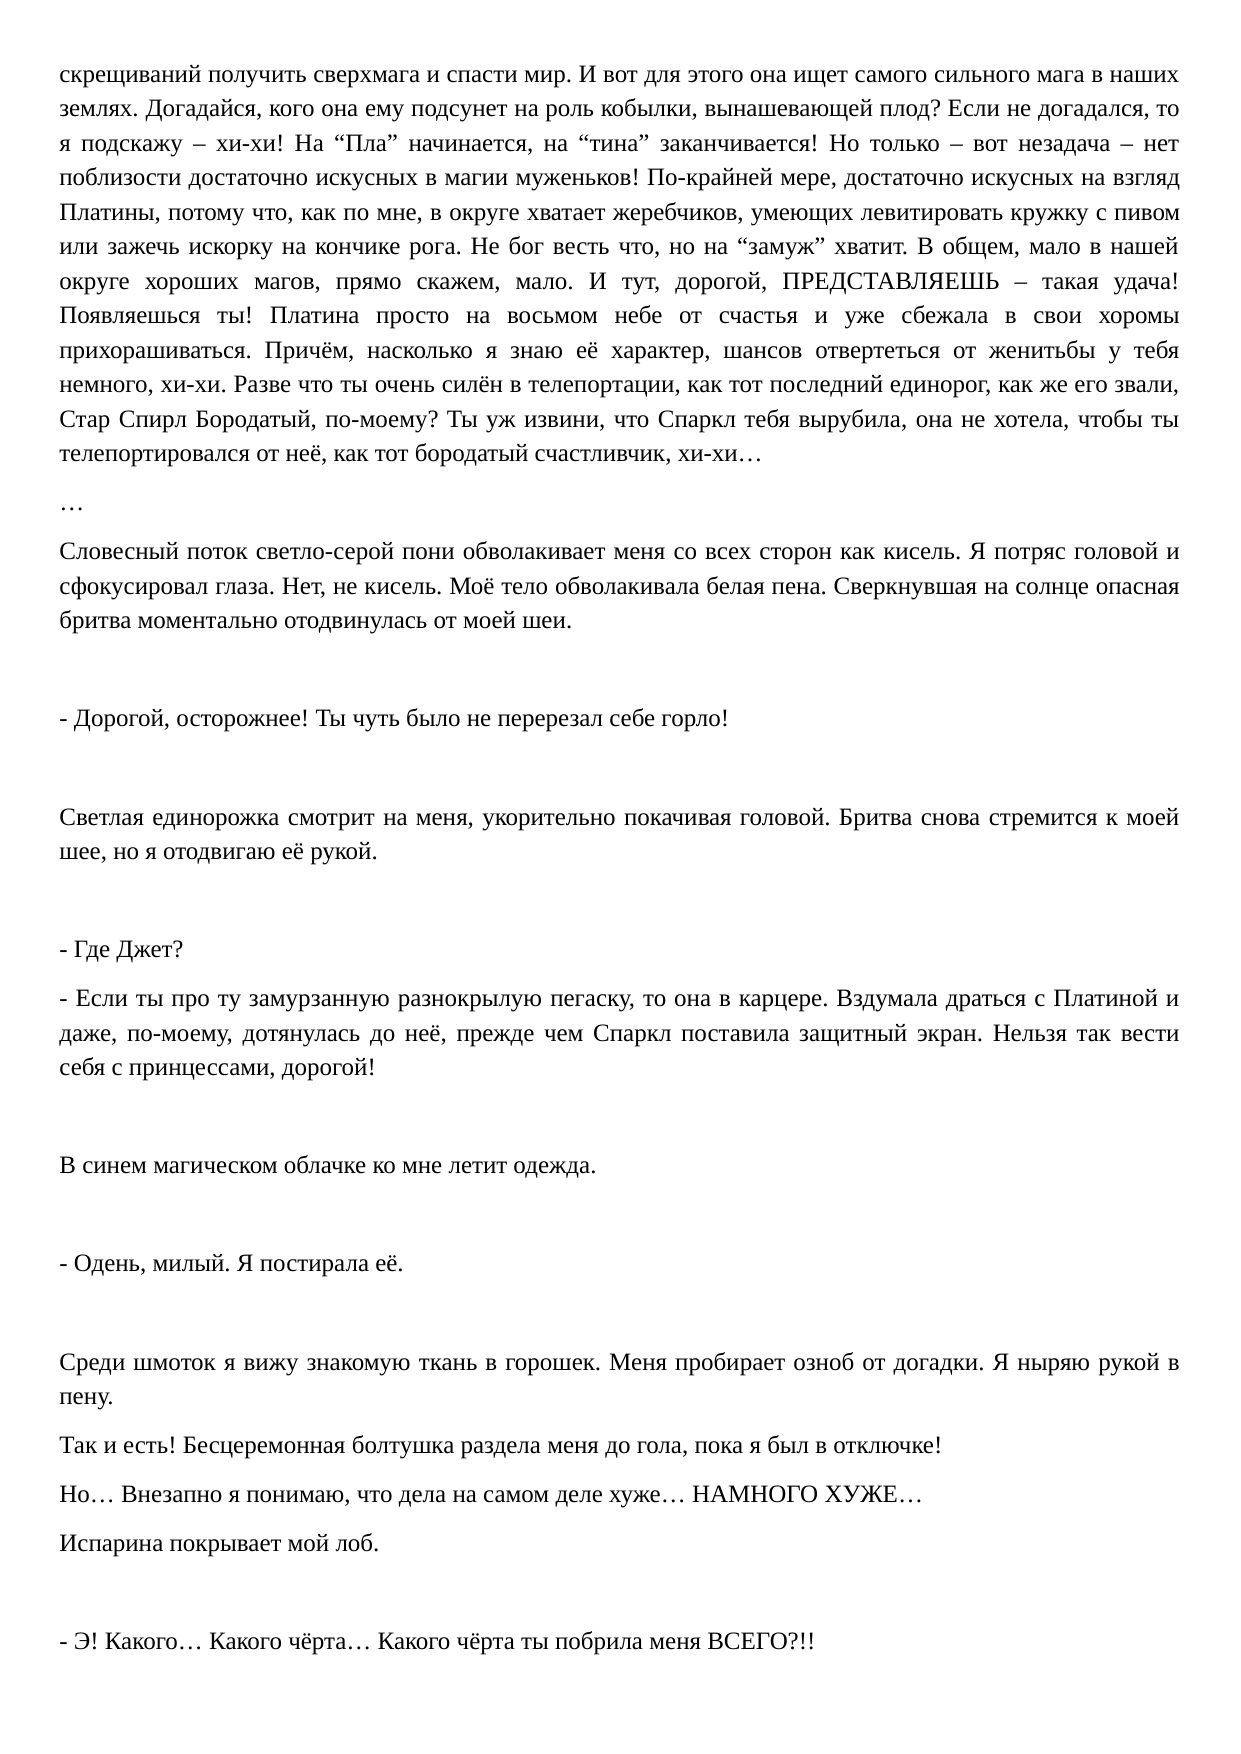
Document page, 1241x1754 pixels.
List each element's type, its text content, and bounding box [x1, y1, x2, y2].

text - Дорогой, осторожнее! Ты чуть было не перерезал себе горло! [59, 703, 1181, 732]
text … [59, 487, 1181, 516]
text скрещиваний получить сверхмага и спасти мир. И вот для этого она ищет самого сильного мага в наших землях. Догадайся, кого она ему подсунет на роль кобылки, вынашевающей плод? Если не догадался, то я подскажу – хи-хи! На “Пла” начинается, на “тина” заканчивается! Но только – вот незадача – нет поблизости достаточно искусных в магии муженьков! По-крайней мере, достаточно искусных на взгляд Платины, потому что, как по мне, в округе хватает жеребчиков, умеющих левитировать кружку с пивом или зажечь искорку на кончике рога. Не бог весть что, но на “замуж” хватит. В общем, мало в нашей округе хороших магов, прямо скажем, мало. И тут, дорогой, ПРЕДСТАВЛЯЕШЬ – такая удача! Появляешься ты! Платина просто на восьмом небе от счастья и уже сбежала в свои хоромы прихорашиваться. Причём, насколько я знаю её характер, шансов отвертеться от женитьбы у тебя немного, хи-хи. Разве что ты очень силён в телепортации, как тот последний единорог, как же его звали, Стар Спирл Бородатый, по-моему? Ты уж извини, что Спаркл тебя вырубила, она не хотела, чтобы ты телепортировался от неё, как тот бородатый счастливчик, хи-хи… [59, 59, 1181, 467]
text В синем магическом облачке ко мне летит одежда. [59, 1150, 1181, 1179]
text Испарина покрывает мой лоб. [59, 1528, 1181, 1557]
text Светлая единорожка смотрит на меня, укорительно покачивая головой. Бритва снова стремится к моей шее, но я отодвигаю её рукой. [59, 802, 1181, 865]
text Словесный поток светло-серой пони обволакивает меня со всех сторон как кисель. Я потряс головой и сфокусировал глаза. Нет, не кисель. Моё тело обволакивала белая пена. Сверкнувшая на солнце опасная бритва моментально отодвинулась от моей шеи. [59, 536, 1181, 634]
text Но… Внезапно я понимаю, что дела на самом деле хуже… НАМНОГО ХУЖЕ… [59, 1479, 1181, 1508]
text - Одень, милый. Я постирала её. [59, 1248, 1181, 1277]
text Среди шмоток я вижу знакомую ткань в горошек. Меня пробирает озноб от догадки. Я ныряю рукой в пену. [59, 1347, 1181, 1410]
text - Где Джет? [59, 934, 1181, 963]
text - Э! Какого… Какого чёрта… Какого чёрта ты побрила меня ВСЕГО?!! [59, 1626, 1181, 1655]
text Так и есть! Бесцеремонная болтушка раздела меня до гола, пока я был в отключке! [59, 1430, 1181, 1459]
text - Если ты про ту замурзанную разнокрылую пегаску, то она в карцере. Вздумала драться с Платиной и даже, по-моему, дотянулась до неё, прежде чем Спаркл поставила защитный экран. Нельзя так вести себя с принцессами, дорогой! [59, 983, 1181, 1081]
